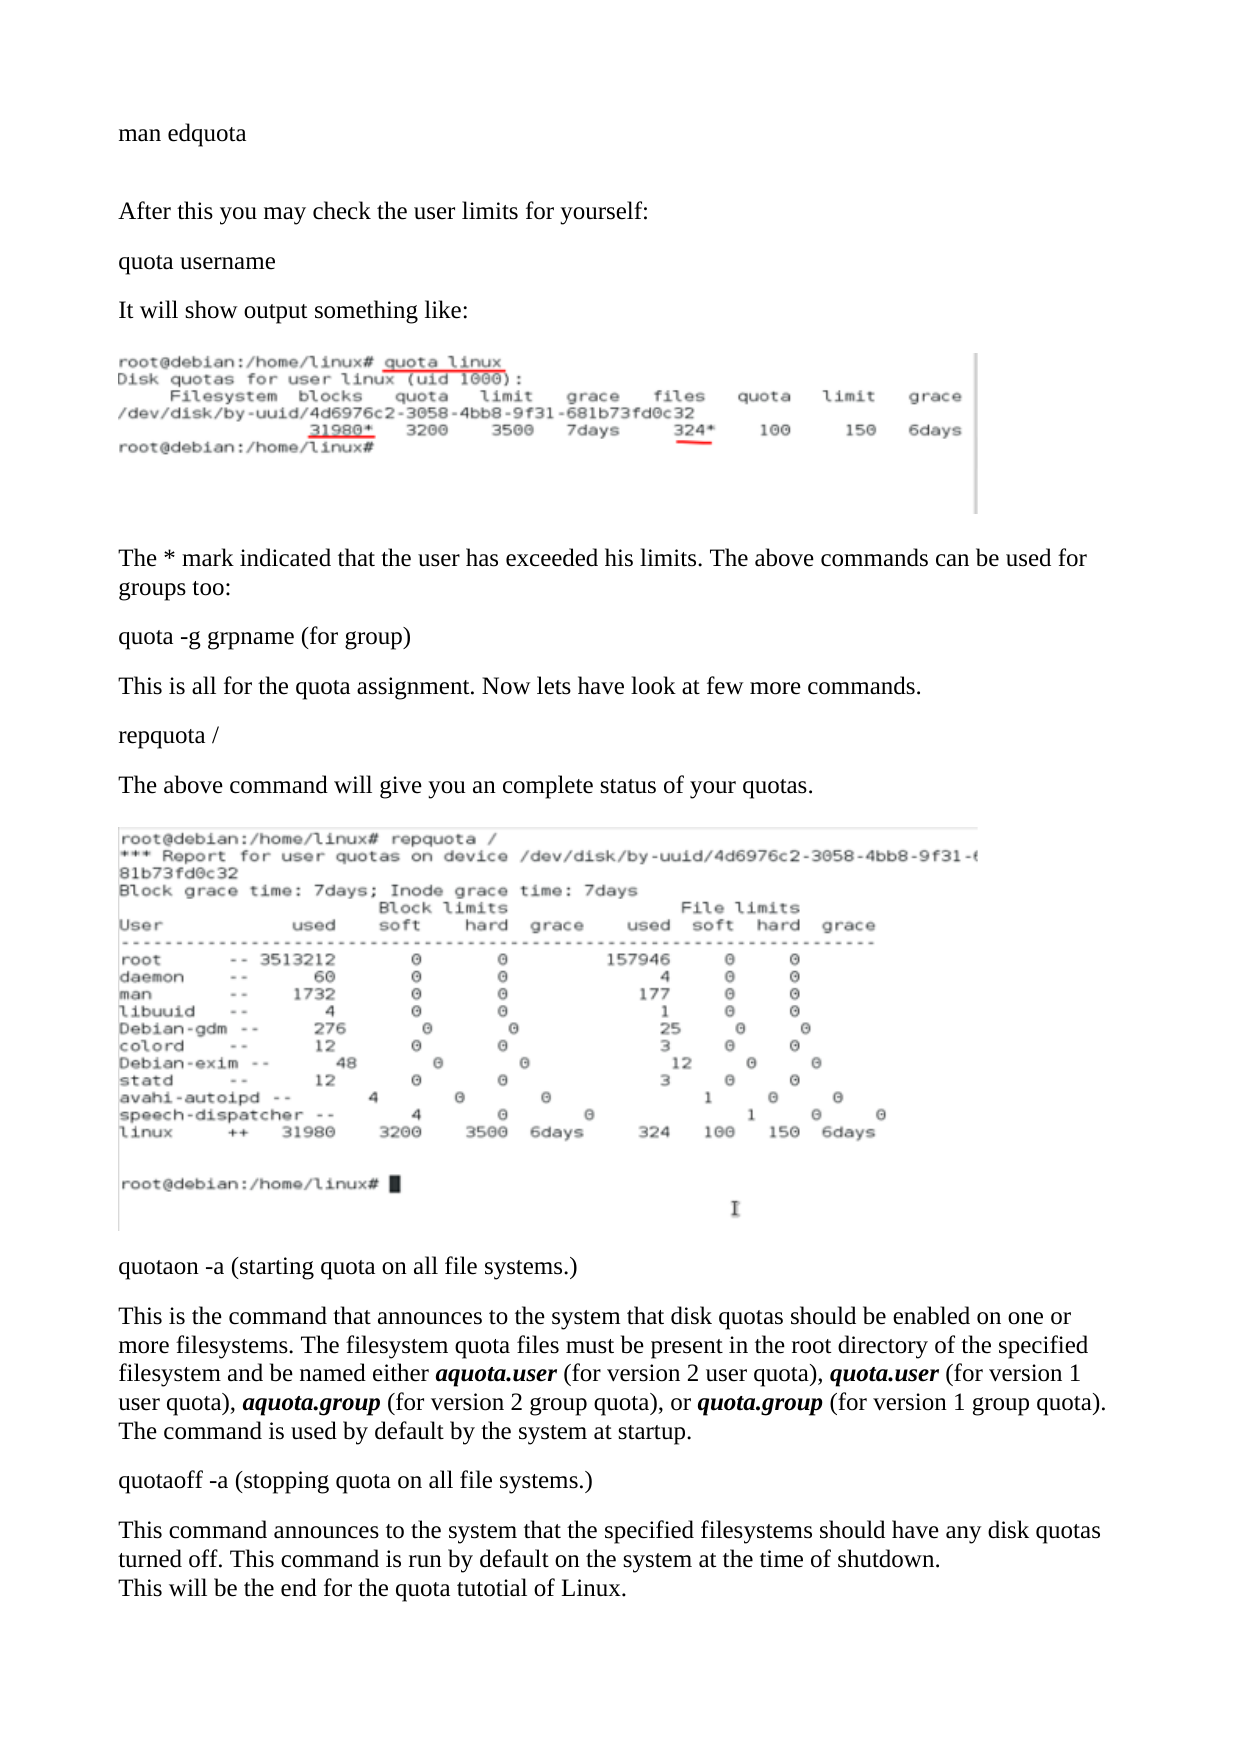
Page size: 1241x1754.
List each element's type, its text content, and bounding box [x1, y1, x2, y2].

text quota -g grpname (for group) [118, 621, 1122, 650]
text The above command will give you an complete status of your quotas. [118, 770, 1122, 1231]
text repquota / [118, 720, 1122, 749]
text This is all for the quota assignment. Now lets have look at few more commands. [118, 671, 1122, 699]
text quotaoff -a (stopping quota on all file systems.) [118, 1466, 1122, 1494]
text It will show output something like: The * mark indicated that the user has exceeded his limits. The above commands can be used for groups too: [118, 296, 1122, 600]
text This command announces to the system that the specified filesystems should have any disk quotas turned off. This command is run by default on the system at the time of shutdown. This will be the end for the quota tutotial of Linux. [118, 1515, 1122, 1601]
text man edquota [118, 118, 1122, 147]
text After this you may check the user limits for yourself: [118, 168, 1122, 225]
text This is the command that announces to the system that disk quotas should be enabled on one or more filesystems. The filesystem quota files must be present in the root directory of the specified filesystem and be named either aquota.user (for version 2 user quota), quota.user (for version 1 user quota), aquota.group (for version 2 group quota), or quota.group (for version 1 group quota). The command is used by default by the system at startup. [118, 1301, 1122, 1445]
text quota username [118, 246, 1122, 275]
text quotaon -a (starting quota on all file systems.) [118, 1251, 1122, 1280]
